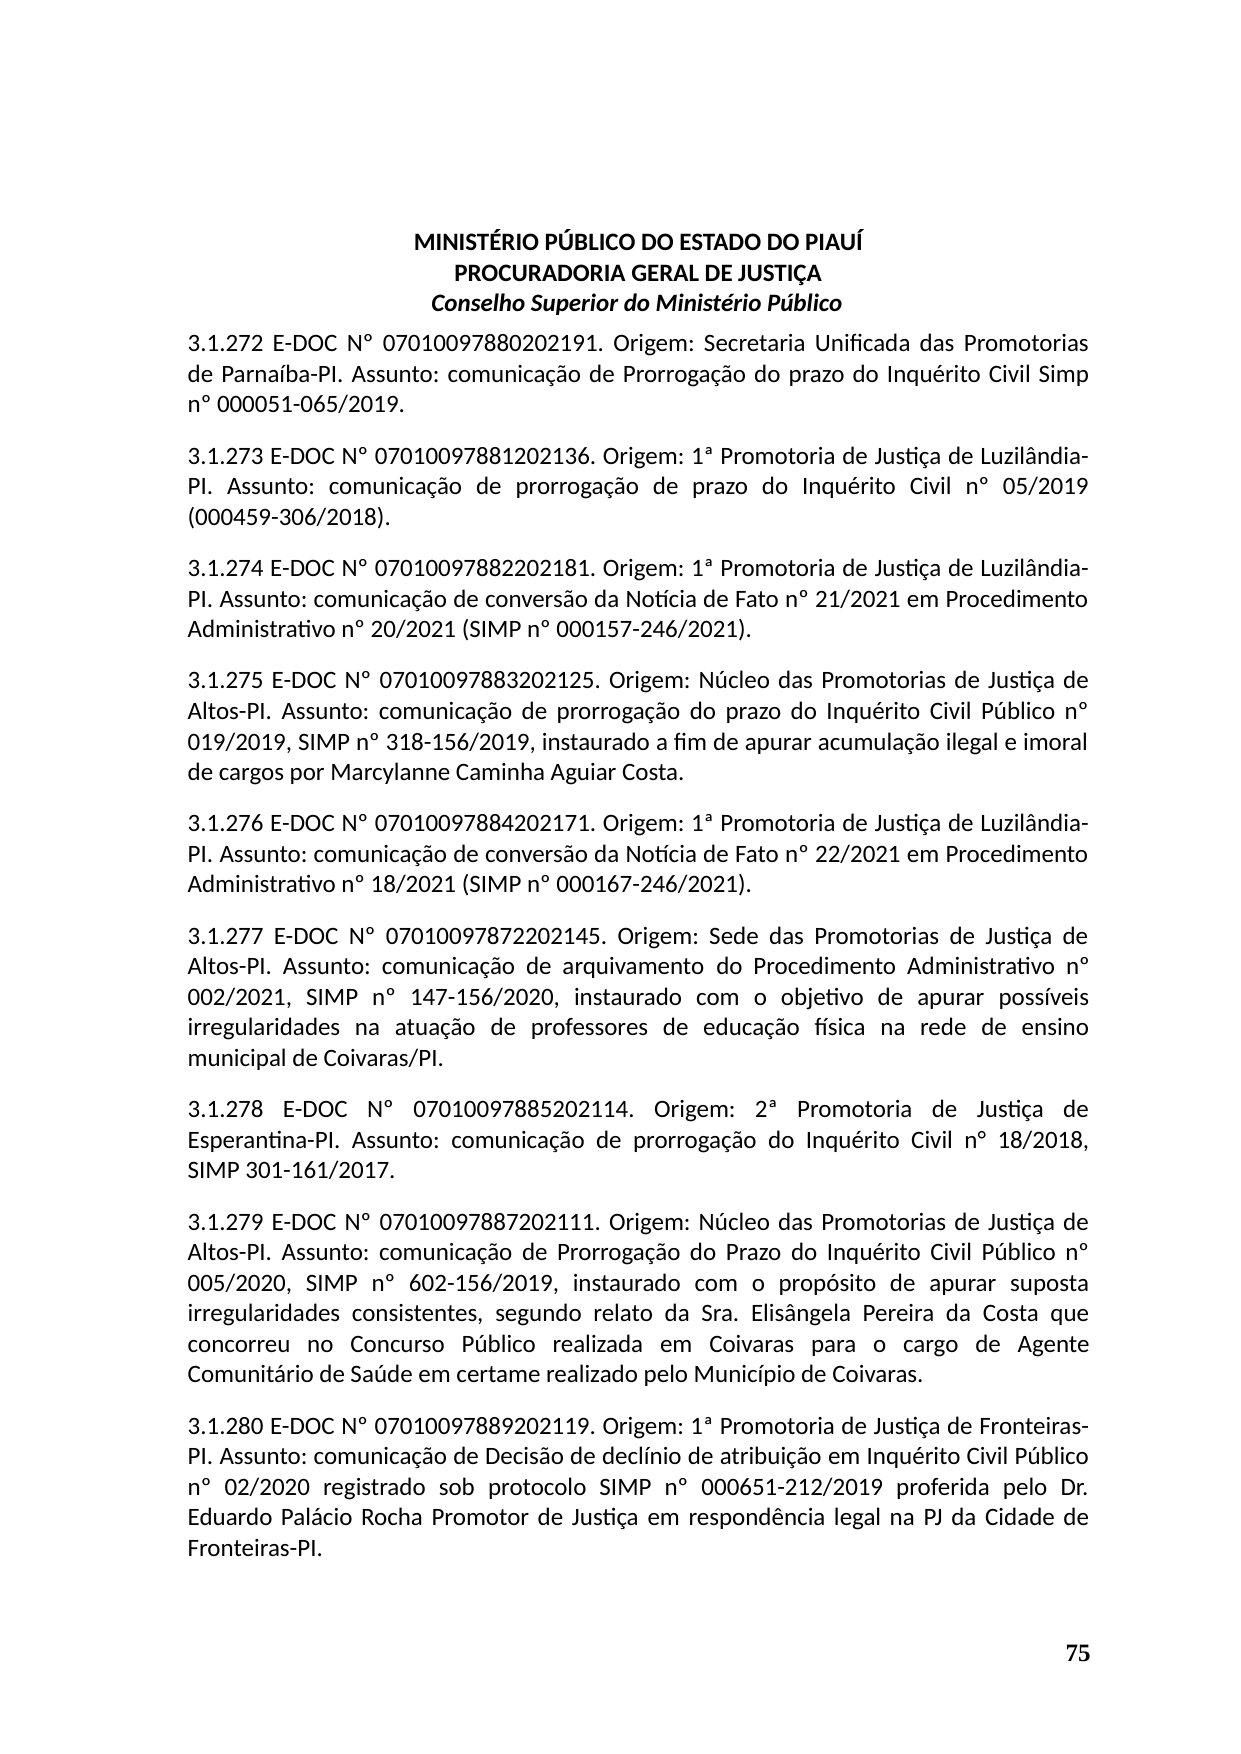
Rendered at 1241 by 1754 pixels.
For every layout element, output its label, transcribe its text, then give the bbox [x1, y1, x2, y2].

text 3.1.278 E-DOC Nº 07010097885202114. Origem: 2ª Promotoria de Justiça de Esperantina-PI. Assunto: comunicação de prorrogação do Inquérito Civil n° 18/2018, SIMP 301-161/2017. [187, 1093, 1090, 1185]
text 3.1.276 E-DOC Nº 07010097884202171. Origem: 1ª Promotoria de Justiça de Luzilândia-PI. Assunto: comunicação de conversão da Notícia de Fato nº 22/2021 em Procedimento Administrativo nº 18/2021 (SIMP nº 000167-246/2021). [187, 808, 1090, 899]
text 3.1.280 E-DOC Nº 07010097889202119. Origem: 1ª Promotoria de Justiça de Fronteiras-PI. Assunto: comunicação de Decisão de declínio de atribuição em Inquérito Civil Público nº 02/2020 registrado sob protocolo SIMP nº 000651-212/2019 proferida pelo Dr. Eduardo Palácio Rocha Promotor de Justiça em respondência legal na PJ da Cidade de Fronteiras-PI. [187, 1410, 1090, 1562]
text 3.1.273 E-DOC Nº 07010097881202136. Origem: 1ª Promotoria de Justiça de Luzilândia-PI. Assunto: comunicação de prorrogação de prazo do Inquérito Civil nº 05/2019 (000459-306/2018). [187, 440, 1090, 531]
text 3.1.275 E-DOC Nº 07010097883202125. Origem: Núcleo das Promotorias de Justiça de Altos-PI. Assunto: comunicação de prorrogação do prazo do Inquérito Civil Público nº 019/2019, SIMP nº 318-156/2019, instaurado a fim de apurar acumulação ilegal e imoral de cargos por Marcylanne Caminha Aguiar Costa. [187, 665, 1090, 787]
text 3.1.272 E-DOC Nº 07010097880202191. Origem: Secretaria Unificada das Promotorias de Parnaíba-PI. Assunto: comunicação de Prorrogação do prazo do Inquérito Civil Simp nº 000051-065/2019. [187, 327, 1090, 419]
text 3.1.279 E-DOC Nº 07010097887202111. Origem: Núcleo das Promotorias de Justiça de Altos-PI. Assunto: comunicação de Prorrogação do Prazo do Inquérito Civil Público nº 005/2020, SIMP nº 602-156/2019, instaurado com o propósito de apurar suposta irregularidades consistentes, segundo relato da Sra. Elisângela Pereira da Costa que concorreu no Concurso Público realizada em Coivaras para o cargo de Agente Comunitário de Saúde em certame realizado pelo Município de Coivaras. [187, 1206, 1090, 1389]
text 3.1.274 E-DOC Nº 07010097882202181. Origem: 1ª Promotoria de Justiça de Luzilândia-PI. Assunto: comunicação de conversão da Notícia de Fato nº 21/2021 em Procedimento Administrativo nº 20/2021 (SIMP nº 000157-246/2021). [187, 552, 1090, 644]
text 3.1.277 E-DOC Nº 07010097872202145. Origem: Sede das Promotorias de Justiça de Altos-PI. Assunto: comunicação de arquivamento do Procedimento Administrativo nº 002/2021, SIMP nº 147-156/2020, instaurado com o objetivo de apurar possíveis irregularidades na atuação de professores de educação física na rede de ensino municipal de Coivaras/PI. [187, 920, 1090, 1073]
